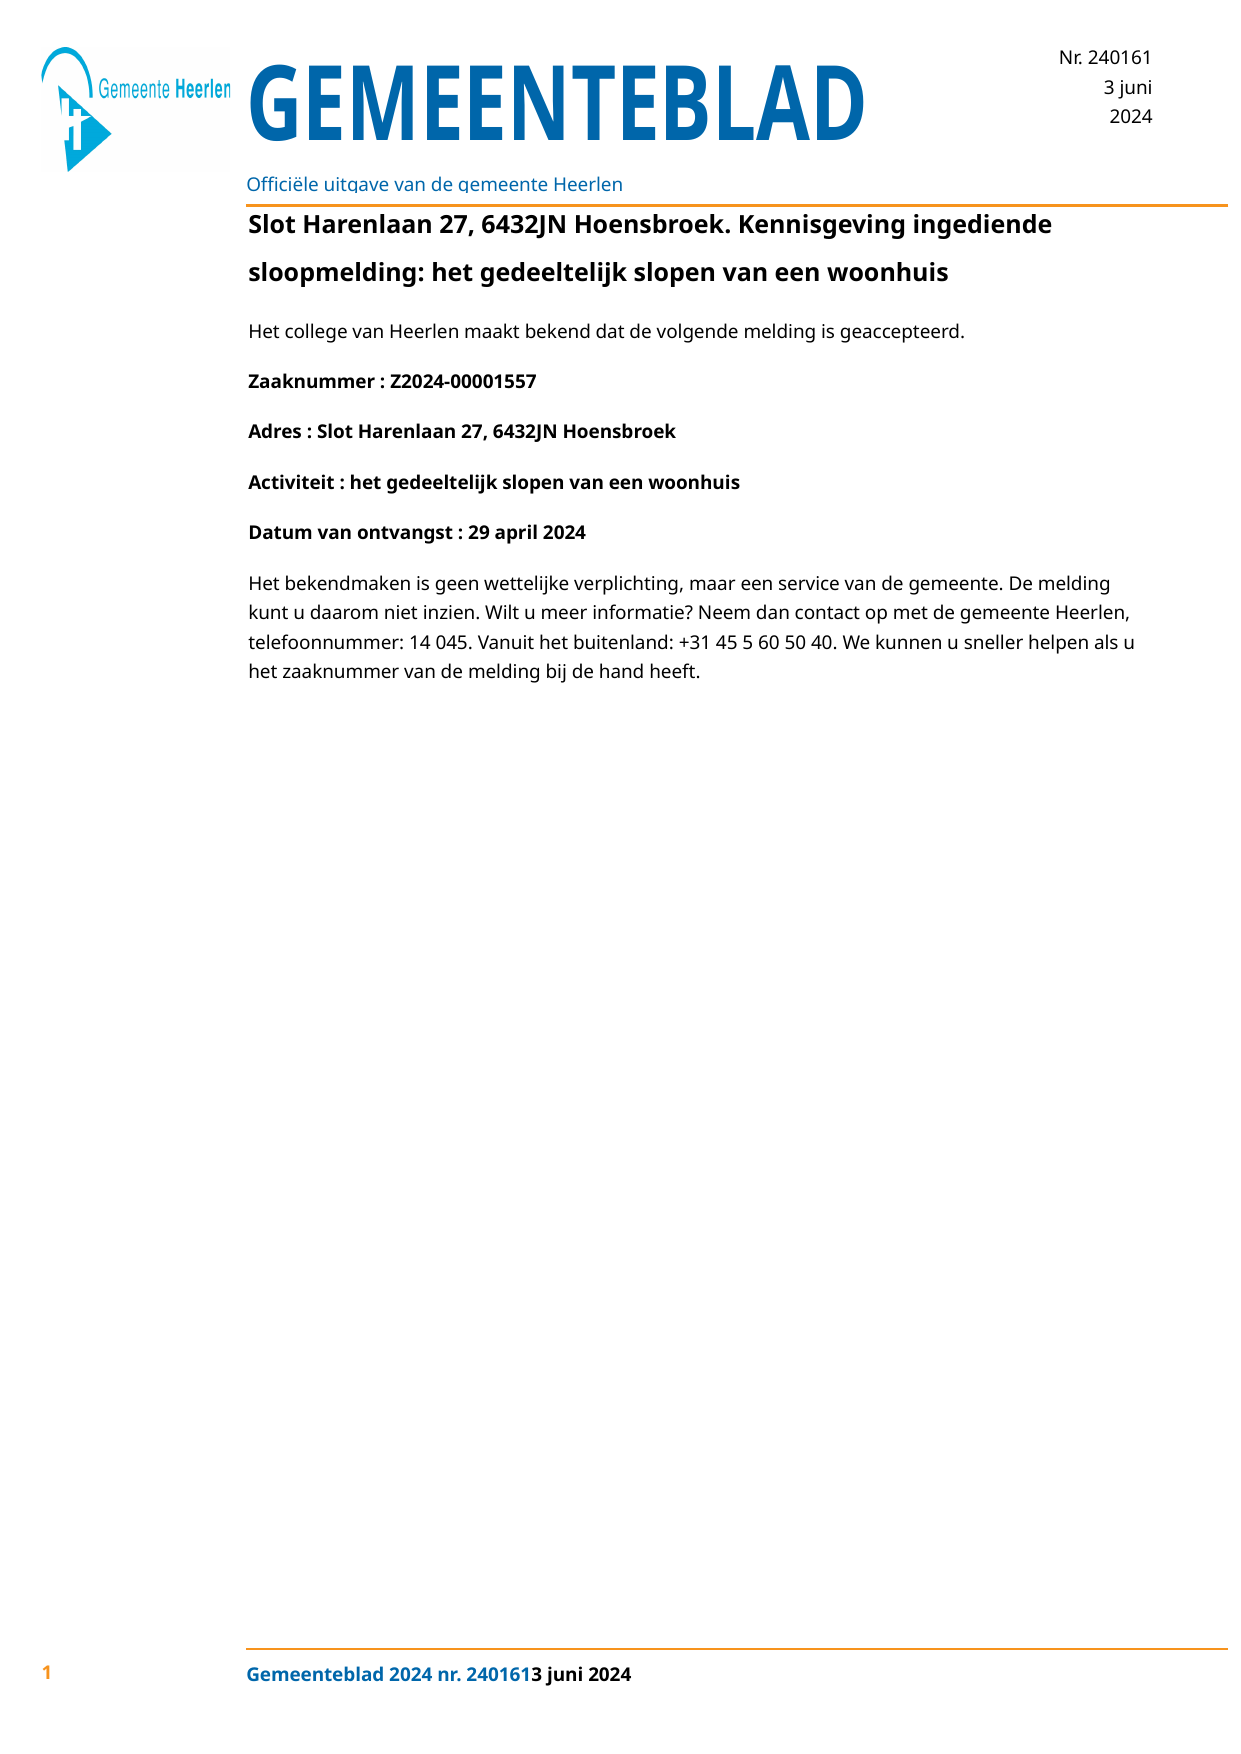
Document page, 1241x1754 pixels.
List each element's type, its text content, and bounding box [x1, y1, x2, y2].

text Datum van ontvangst : 29 april 2024 [248, 519, 1152, 545]
picture [41, 47, 231, 172]
text Slot Harenlaan 27, 6432JN Hoensbroek. Kennisgeving ingediende sloopmelding: het gedeeltelijk slopen van een woonhuis [248, 207, 1152, 288]
text Activiteit : het gedeeltelijk slopen van een woonhuis [248, 469, 1152, 495]
text Adres : Slot Harenlaan 27, 6432JN Hoensbroek [248, 419, 1152, 444]
text Het bekendmaken is geen wettelijke verplichting, maar een service van de gemeente. De melding kunt u daarom niet inzien. Wilt u meer informatie? Neem dan contact op met de gemeente Heerlen, telefoonnummer: 14 045. Vanuit het buitenland: +31 45 5 60 50 40. We kunnen u sneller helpen als u het zaaknummer van de melding bij de hand heeft. [248, 570, 1152, 684]
text Het college van Heerlen maakt bekend dat de volgende melding is geaccepteerd. [248, 318, 1152, 344]
picture [41, 47, 59, 70]
text Zaaknummer : Z2024-00001557 [248, 368, 1152, 394]
